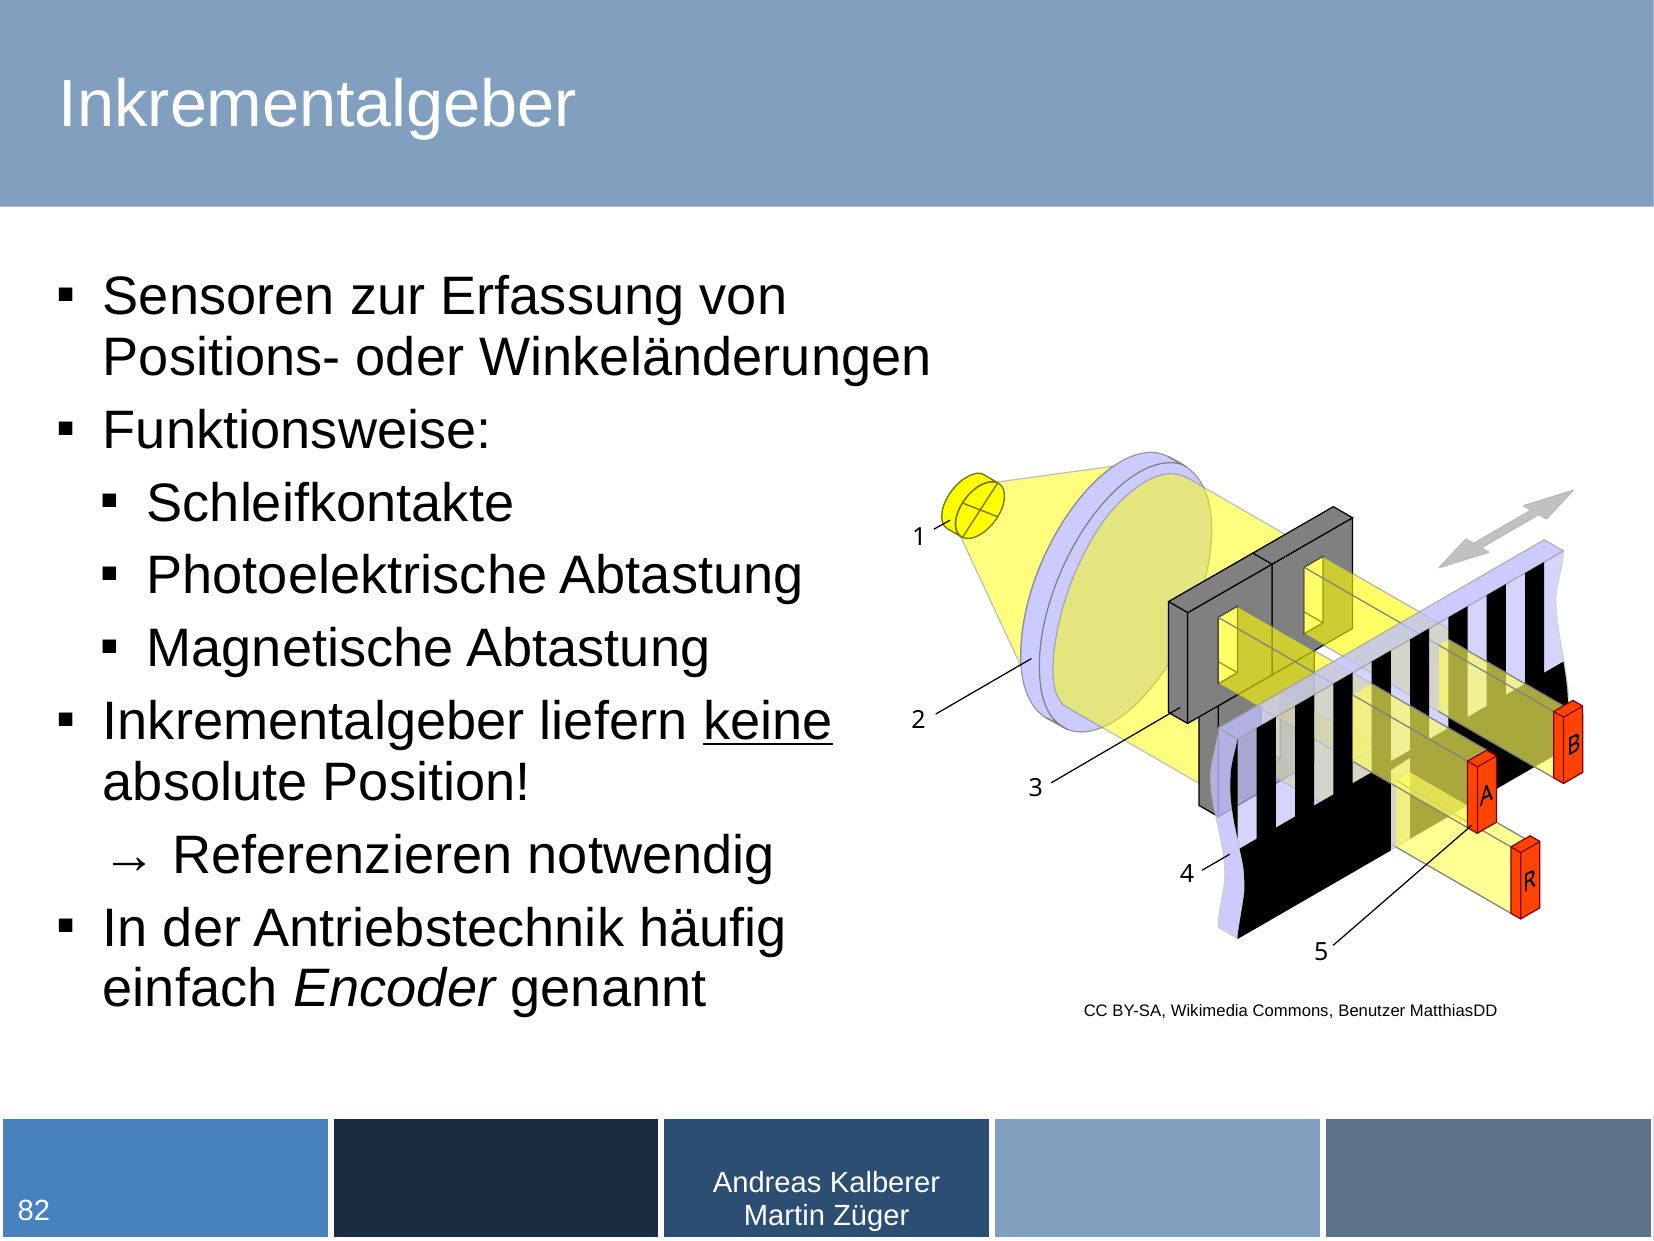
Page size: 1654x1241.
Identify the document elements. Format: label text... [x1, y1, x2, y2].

text_box CC BY-SA, Wikimedia Commons, Benutzer MatthiasDD [1068, 993, 1513, 1028]
title Inkrementalgeber [59, 29, 1595, 178]
list Sensoren zur Erfassung von Positions- oder Winkeländerungen Funktionsweise: Schleifkontakte Photoelektrische Abtastung Magnetische Abtastung Inkrementalgeber liefern keine absolute Position! → Referenzieren notwendig In der Antriebstechnik häufig einfach Encoder genannt [59, 265, 975, 1021]
picture [891, 447, 1625, 984]
